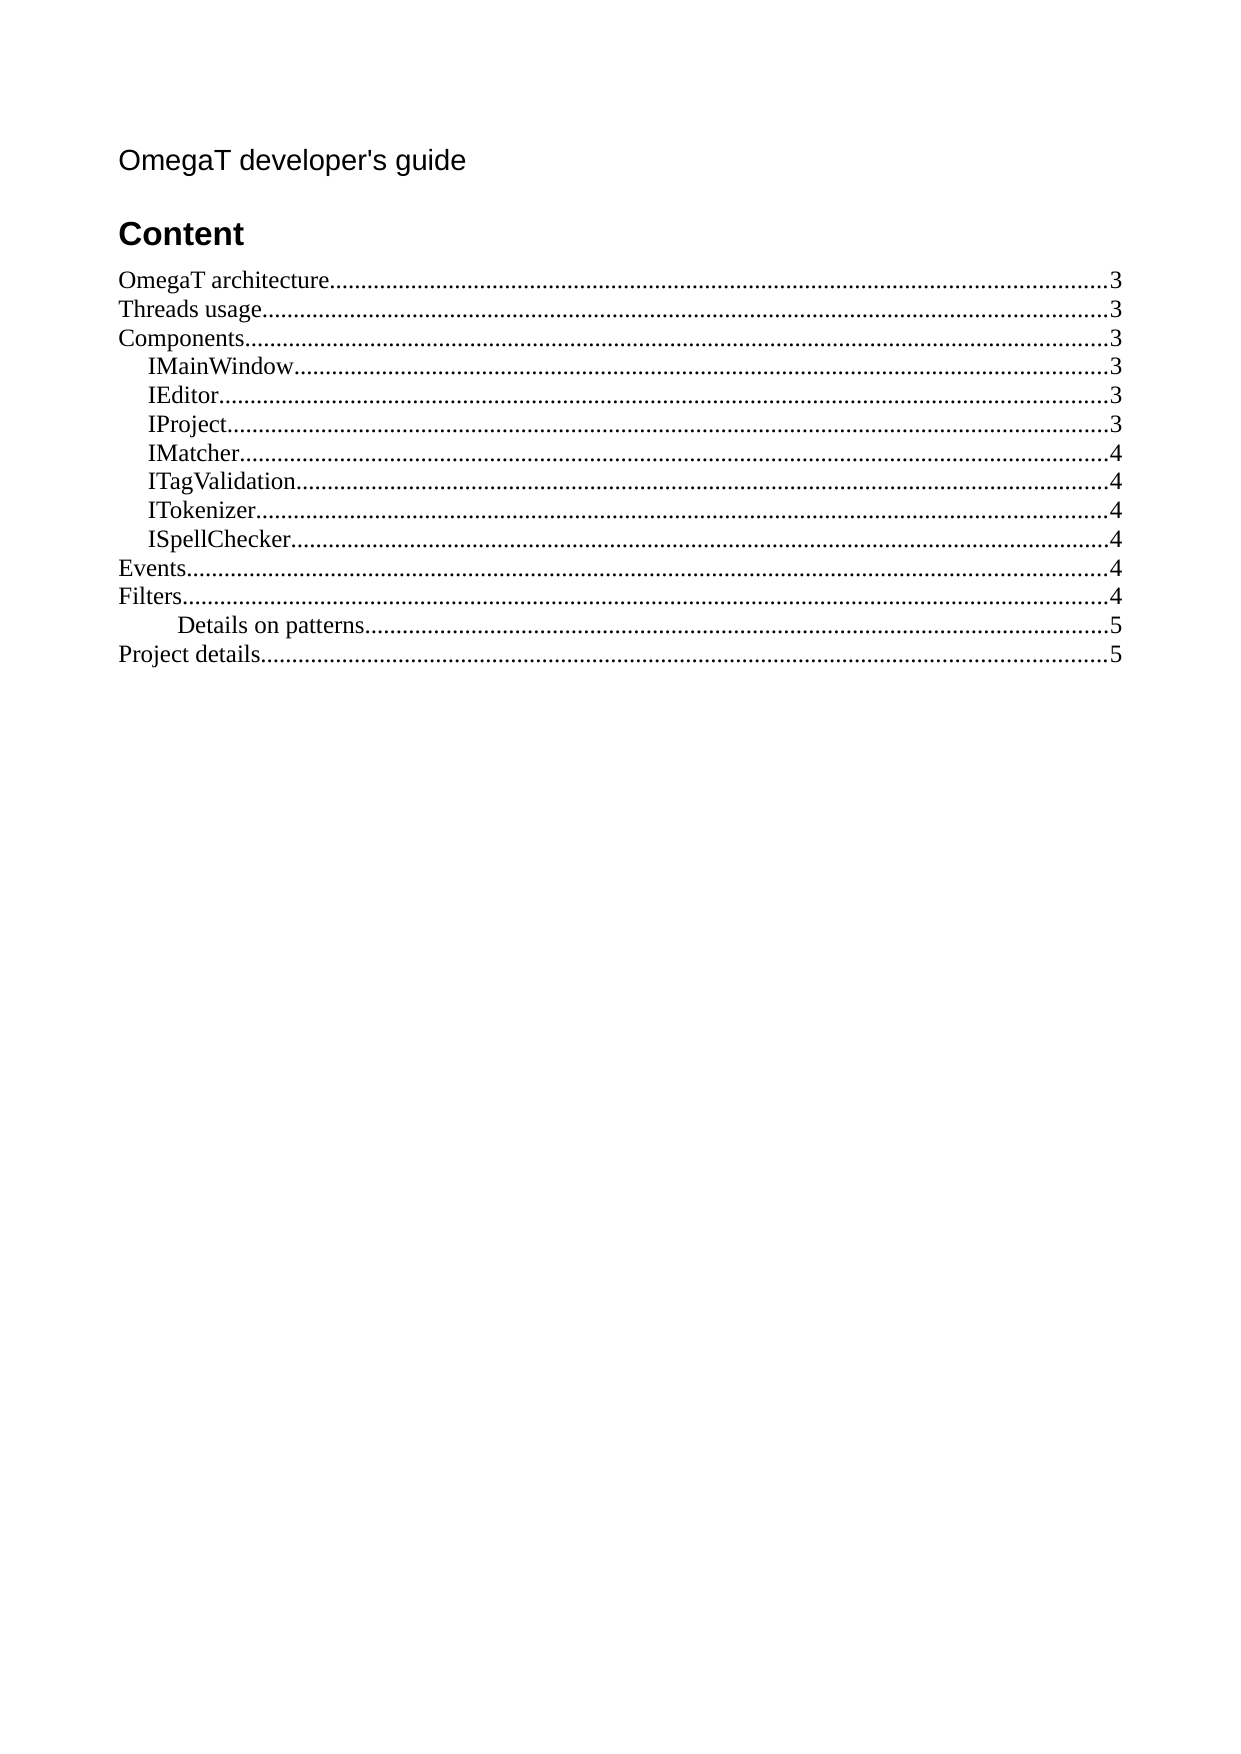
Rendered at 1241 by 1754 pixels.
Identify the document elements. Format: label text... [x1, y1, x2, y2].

text ITagValidation 4 [148, 466, 1122, 495]
title OmegaT developer's guide [118, 143, 1122, 177]
text Events 4 [118, 553, 1122, 581]
subtitle Content [118, 214, 1122, 253]
text Threads usage 3 [118, 294, 1122, 323]
text IMatcher 4 [148, 438, 1122, 466]
text Details on patterns 5 [177, 610, 1122, 639]
text Filters 4 [118, 581, 1122, 610]
text IEditor 3 [148, 380, 1122, 409]
text IMainWindow 3 [148, 351, 1122, 380]
text ISpellChecker 4 [148, 524, 1122, 553]
text Components 3 [118, 323, 1122, 351]
text OmegaT architecture 3 [118, 265, 1122, 294]
text Project details 5 [118, 639, 1122, 668]
text IProject 3 [148, 409, 1122, 438]
text ITokenizer 4 [148, 495, 1122, 524]
